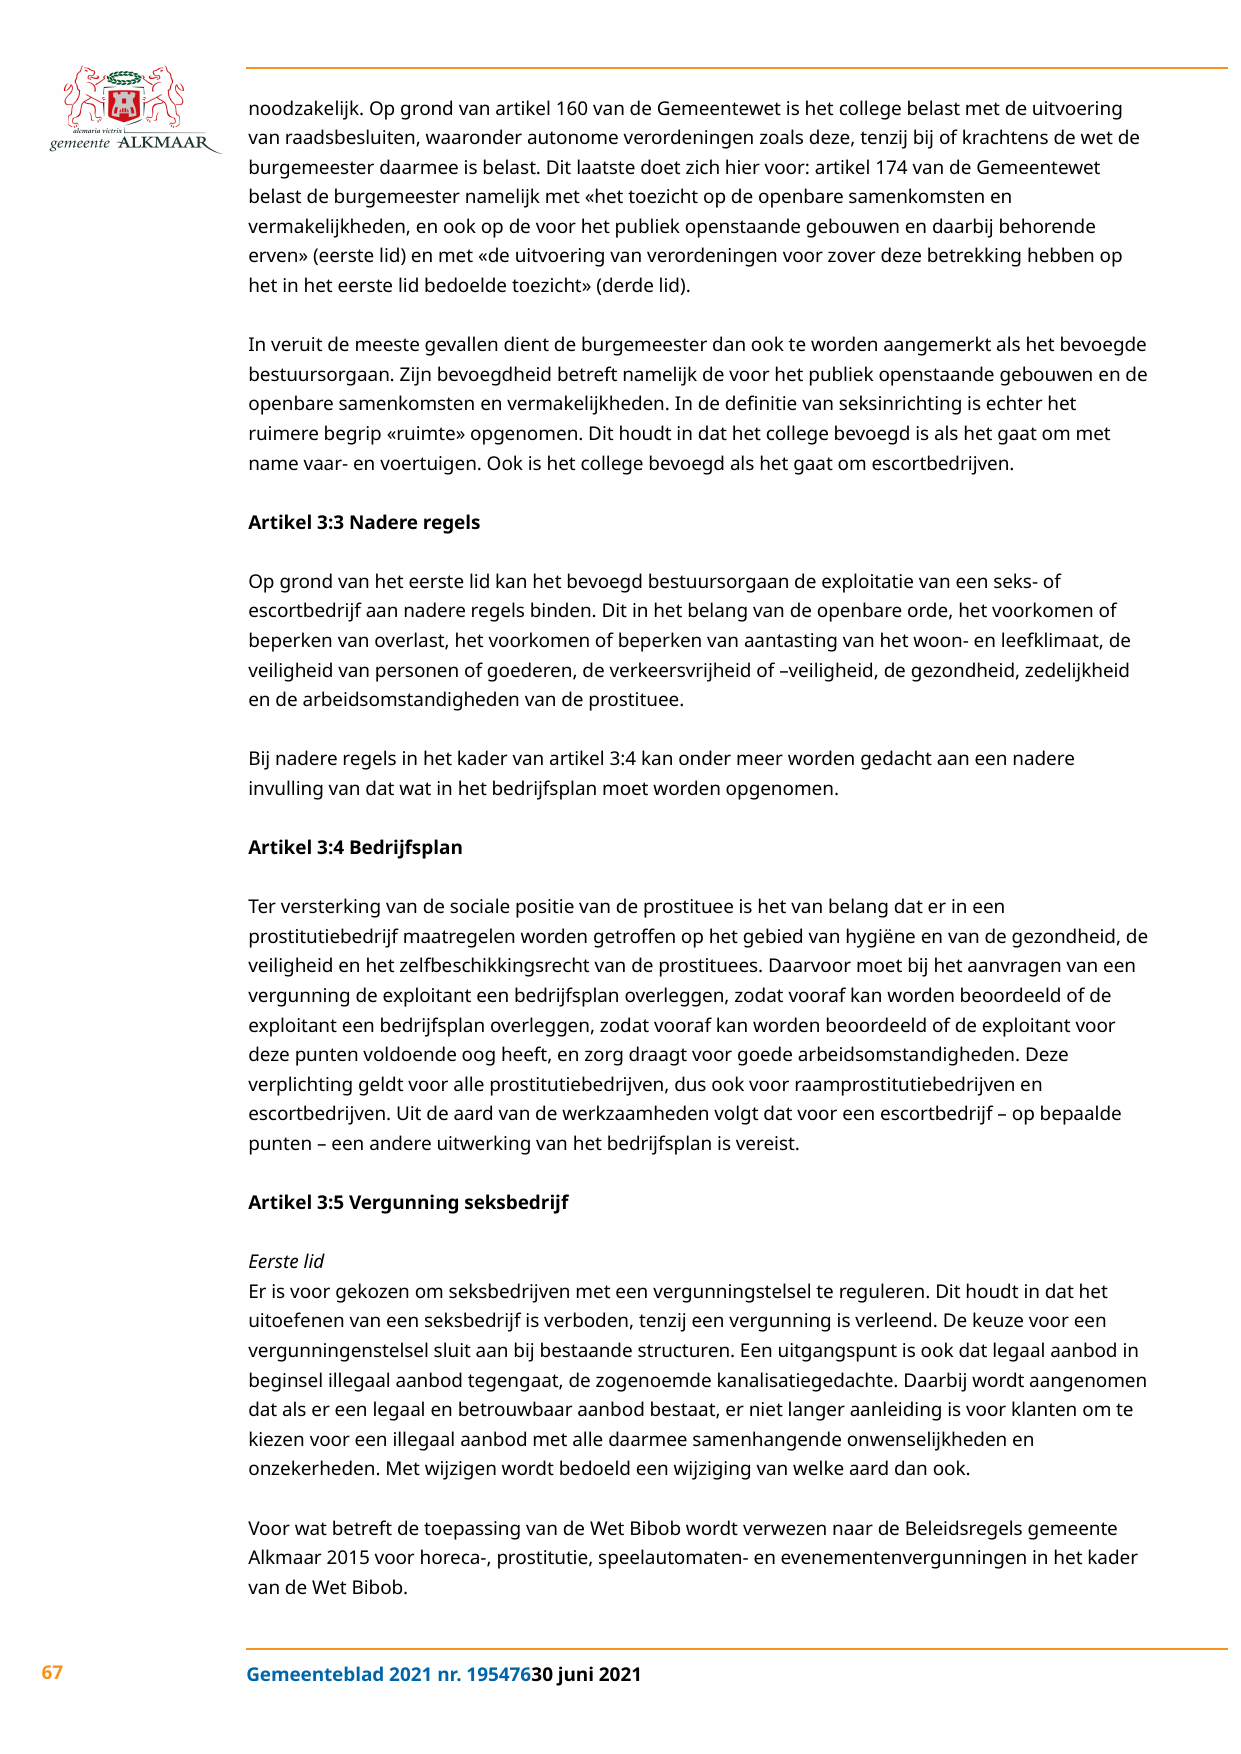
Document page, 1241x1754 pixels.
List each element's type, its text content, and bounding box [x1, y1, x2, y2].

text Artikel 3:5 Vergunning seksbedrijf [248, 1189, 1152, 1215]
text Ter versterking van de sociale positie van de prostituee is het van belang dat er in een prostitutiebedrijf maatregelen worden getroffen op het gebied van hygiëne en van de gezondheid, de veiligheid en het zelfbeschikkingsrecht van de prostituees. Daarvoor moet bij het aanvragen van een vergunning de exploitant een bedrijfsplan overleggen, zodat vooraf kan worden beoordeeld of de exploitant een bedrijfsplan overleggen, zodat vooraf kan worden beoordeeld of de exploitant voor deze punten voldoende oog heeft, en zorg draagt voor goede arbeidsomstandigheden. Deze verplichting geldt voor alle prostitutiebedrijven, dus ook voor raamprostitutiebedrijven en escortbedrijven. Uit de aard van de werkzaamheden volgt dat voor een escortbedrijf – op bepaalde punten – een andere uitwerking van het bedrijfsplan is vereist. [248, 893, 1152, 1156]
text Op grond van het eerste lid kan het bevoegd bestuursorgaan de exploitatie van een seks- of escortbedrijf aan nadere regels binden. Dit in het belang van de openbare orde, het voorkomen of beperken van overlast, het voorkomen of beperken van aantasting van het woon- en leefklimaat, de veiligheid van personen of goederen, de verkeersvrijheid of –veiligheid, de gezondheid, zedelijkheid en de arbeidsomstandigheden van de prostituee. [248, 568, 1152, 712]
text noodzakelijk. Op grond van artikel 160 van de Gemeentewet is het college belast met de uitvoering van raadsbesluiten, waaronder autonome verordeningen zoals deze, tenzij bij of krachtens de wet de burgemeester daarmee is belast. Dit laatste doet zich hier voor: artikel 174 van de Gemeentewet belast de burgemeester namelijk met «het toezicht op de openbare samenkomsten en vermakelijkheden, en ook op de voor het publiek openstaande gebouwen en daarbij behorende erven» (eerste lid) en met «de uitvoering van verordeningen voor zover deze betrekking hebben op het in het eerste lid bedoelde toezicht» (derde lid). [248, 95, 1152, 298]
text Er is voor gekozen om seksbedrijven met een vergunningstelsel te reguleren. Dit houdt in dat het uitoefenen van een seksbedrijf is verboden, tenzij een vergunning is verleend. De keuze voor een vergunningenstelsel sluit aan bij bestaande structuren. Een uitgangspunt is ook dat legaal aanbod in beginsel illegaal aanbod tegengaat, de zogenoemde kanalisatiegedachte. Daarbij wordt aangenomen dat als er een legaal en betrouwbaar aanbod bestaat, er niet langer aanleiding is voor klanten om te kiezen voor een illegaal aanbod met alle daarmee samenhangende onwenselijkheden en onzekerheden. Met wijzigen wordt bedoeld een wijziging van welke aard dan ook. [248, 1278, 1152, 1481]
text Artikel 3:4 Bedrijfsplan [248, 834, 1152, 860]
text Voor wat betreft de toepassing van de Wet Bibob wordt verwezen naar de Beleidsregels gemeente Alkmaar 2015 voor horeca-, prostitutie, speelautomaten- en evenementenvergunningen in het kader van de Wet Bibob. [248, 1515, 1152, 1600]
text In veruit de meeste gevallen dient de burgemeester dan ook te worden aangemerkt als het bevoegde bestuursorgaan. Zijn bevoegdheid betreft namelijk de voor het publiek openstaande gebouwen en de openbare samenkomsten en vermakelijkheden. In de definitie van seksinrichting is echter het ruimere begrip «ruimte» opgenomen. Dit houdt in dat het college bevoegd is als het gaat om met name vaar- en voertuigen. Ook is het college bevoegd als het gaat om escortbedrijven. [248, 331, 1152, 476]
picture [41, 47, 231, 172]
text Eerste lid [248, 1248, 1152, 1274]
text Artikel 3:3 Nadere regels [248, 509, 1152, 535]
text Bij nadere regels in het kader van artikel 3:4 kan onder meer worden gedacht aan een nadere invulling van dat wat in het bedrijfsplan moet worden opgenomen. [248, 746, 1152, 801]
